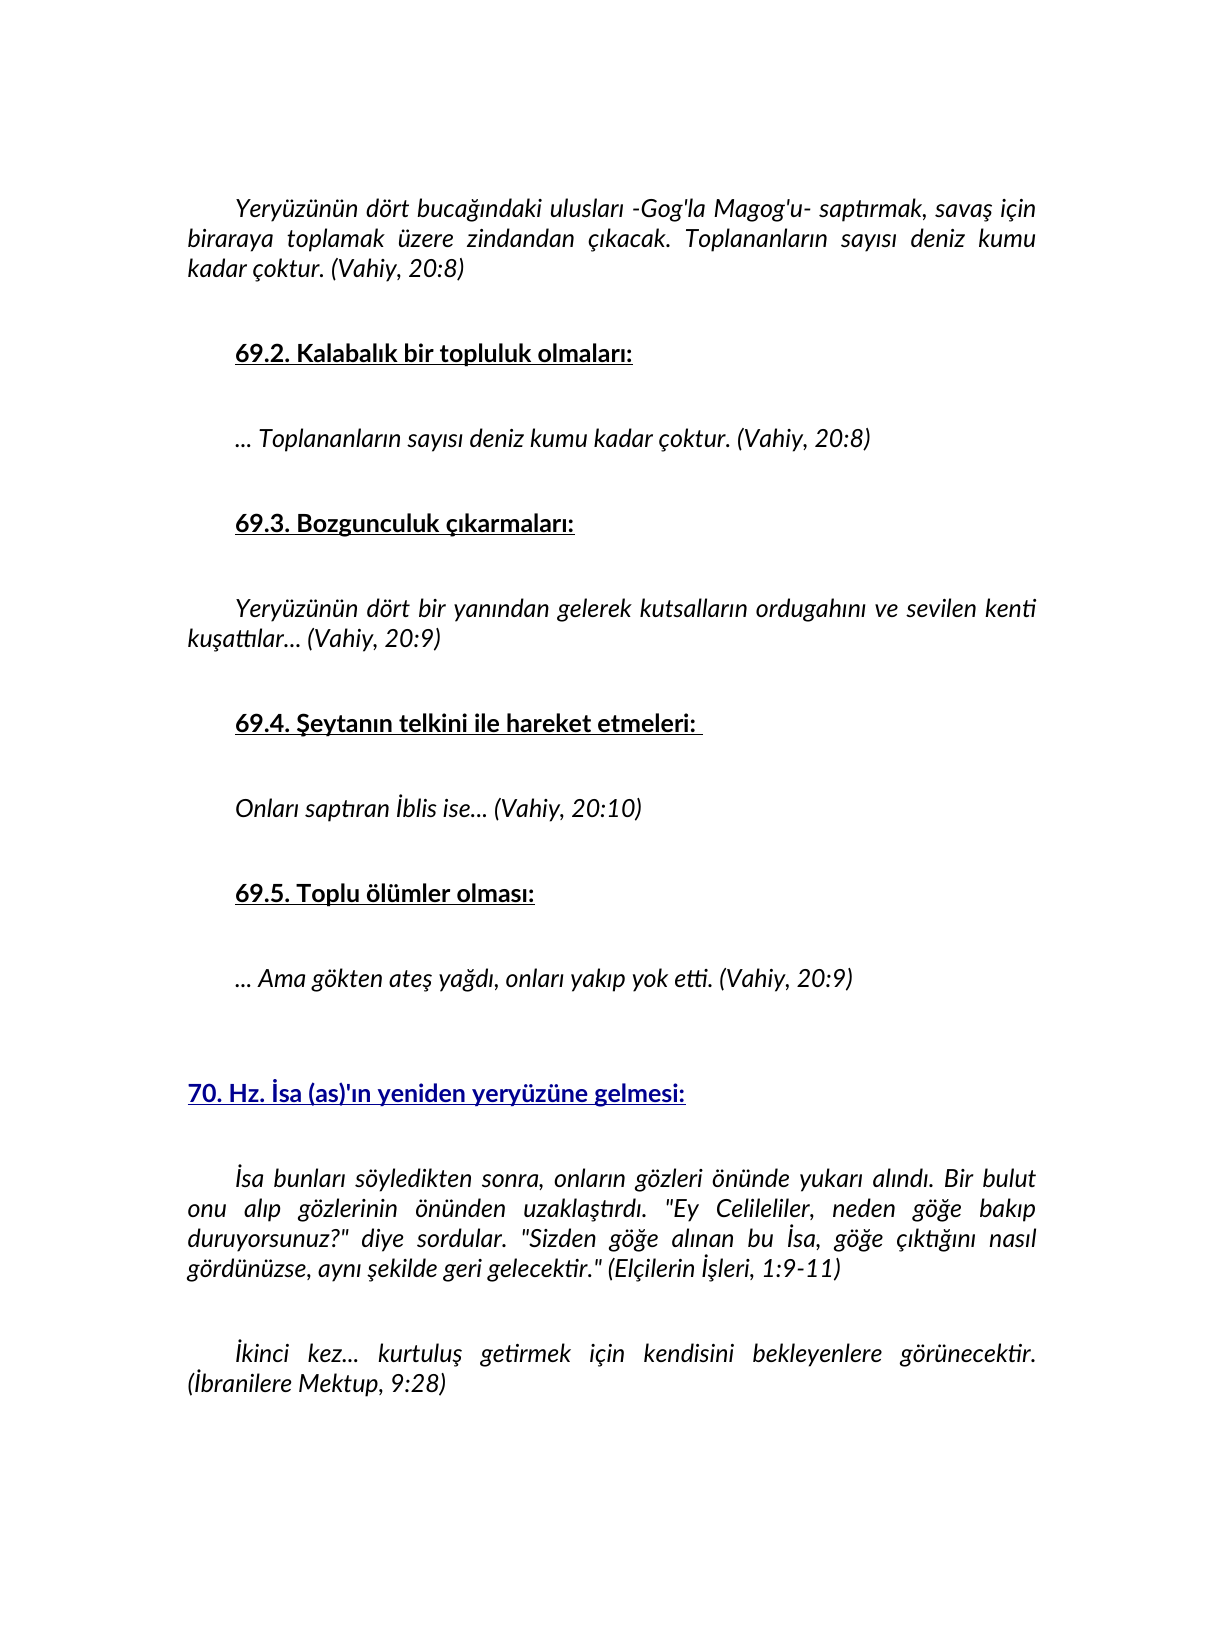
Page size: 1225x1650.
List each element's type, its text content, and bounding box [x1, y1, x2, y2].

subtitle İsa bunları söyledikten sonra, onların gözleri önünde yukarı alındı. Bir bulut onu alıp gözlerinin önünden uzaklaştırdı. "Ey Celileliler, neden göğe bakıp duruyorsunuz?" diye sordular. "Sizden göğe alınan bu İsa, göğe çıktığını nasıl gördünüzse, aynı şekilde geri gelecektir." (Elçilerin İşleri, 1:9-11) [187, 1162, 1037, 1282]
text 70. Hz. İsa (as)'ın yeniden yeryüzüne gelmesi: [187, 1047, 1037, 1107]
text 69.4. Şeytanın telkini ile hareket etmeleri: [187, 707, 1037, 737]
subtitle Yeryüzünün dört bir yanından gelerek kutsalların ordugahını ve sevilen kenti kuşattılar... (Vahiy, 20:9) [187, 592, 1037, 652]
text 69.3. Bozgunculuk çıkarmaları: [187, 507, 1037, 537]
text 69.2. Kalabalık bir topluluk olmaları: [187, 337, 1037, 367]
subtitle ... Ama gökten ateş yağdı, onları yakıp yok etti. (Vahiy, 20:9) [187, 962, 1037, 992]
text 69.5. Toplu ölümler olması: [187, 877, 1037, 907]
subtitle Onları saptıran İblis ise... (Vahiy, 20:10) [187, 792, 1037, 822]
subtitle İkinci kez... kurtuluş getirmek için kendisini bekleyenlere görünecektir. (İbranilere Mektup, 9:28) [187, 1337, 1037, 1397]
subtitle ... Toplananların sayısı deniz kumu kadar çoktur. (Vahiy, 20:8) [187, 422, 1037, 452]
subtitle Yeryüzünün dört bucağındaki ulusları -Gog'la Magog'u- saptırmak, savaş için biraraya toplamak üzere zindandan çıkacak. Toplananların sayısı deniz kumu kadar çoktur. (Vahiy, 20:8) [187, 192, 1037, 282]
